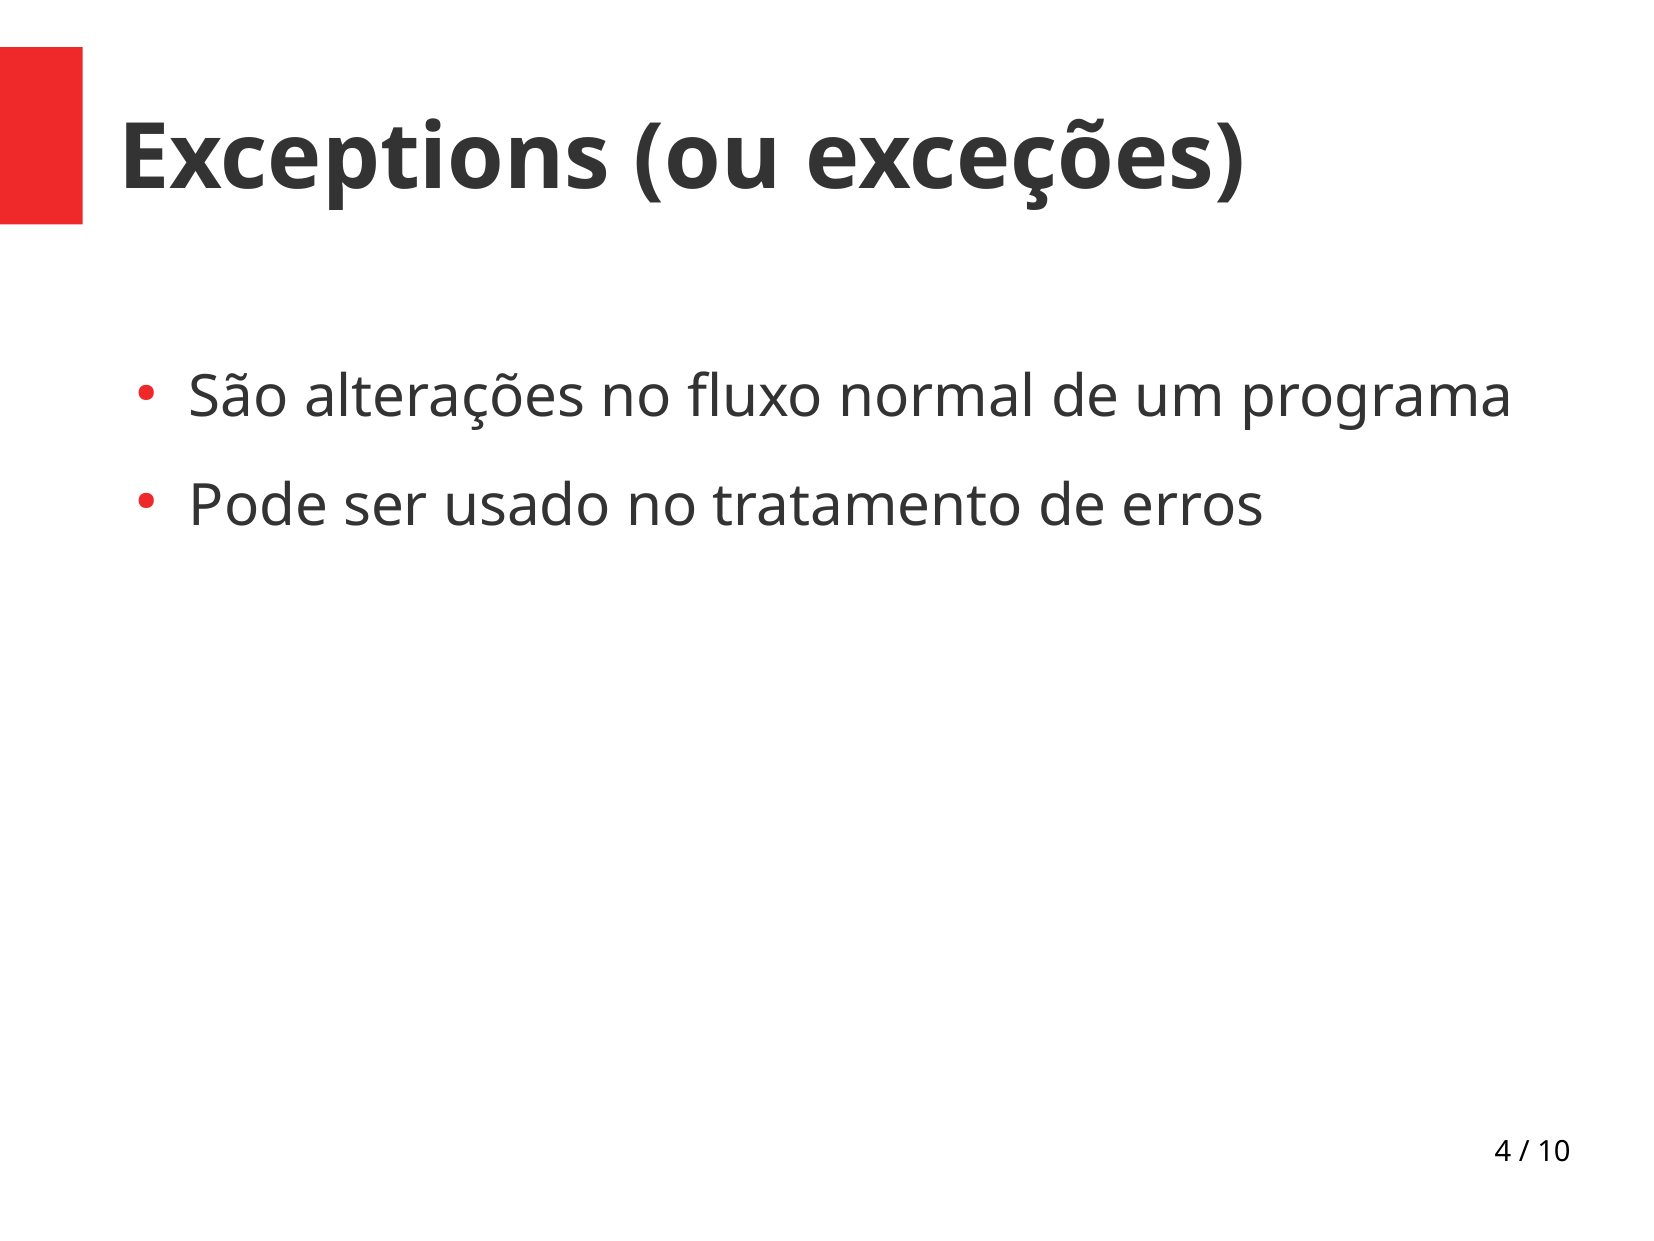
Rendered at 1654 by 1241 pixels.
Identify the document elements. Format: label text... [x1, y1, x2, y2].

list São alterações no fluxo normal de um programa Pode ser usado no tratamento de erros [118, 354, 1536, 1074]
title Exceptions (ou exceções) [118, 49, 1571, 257]
